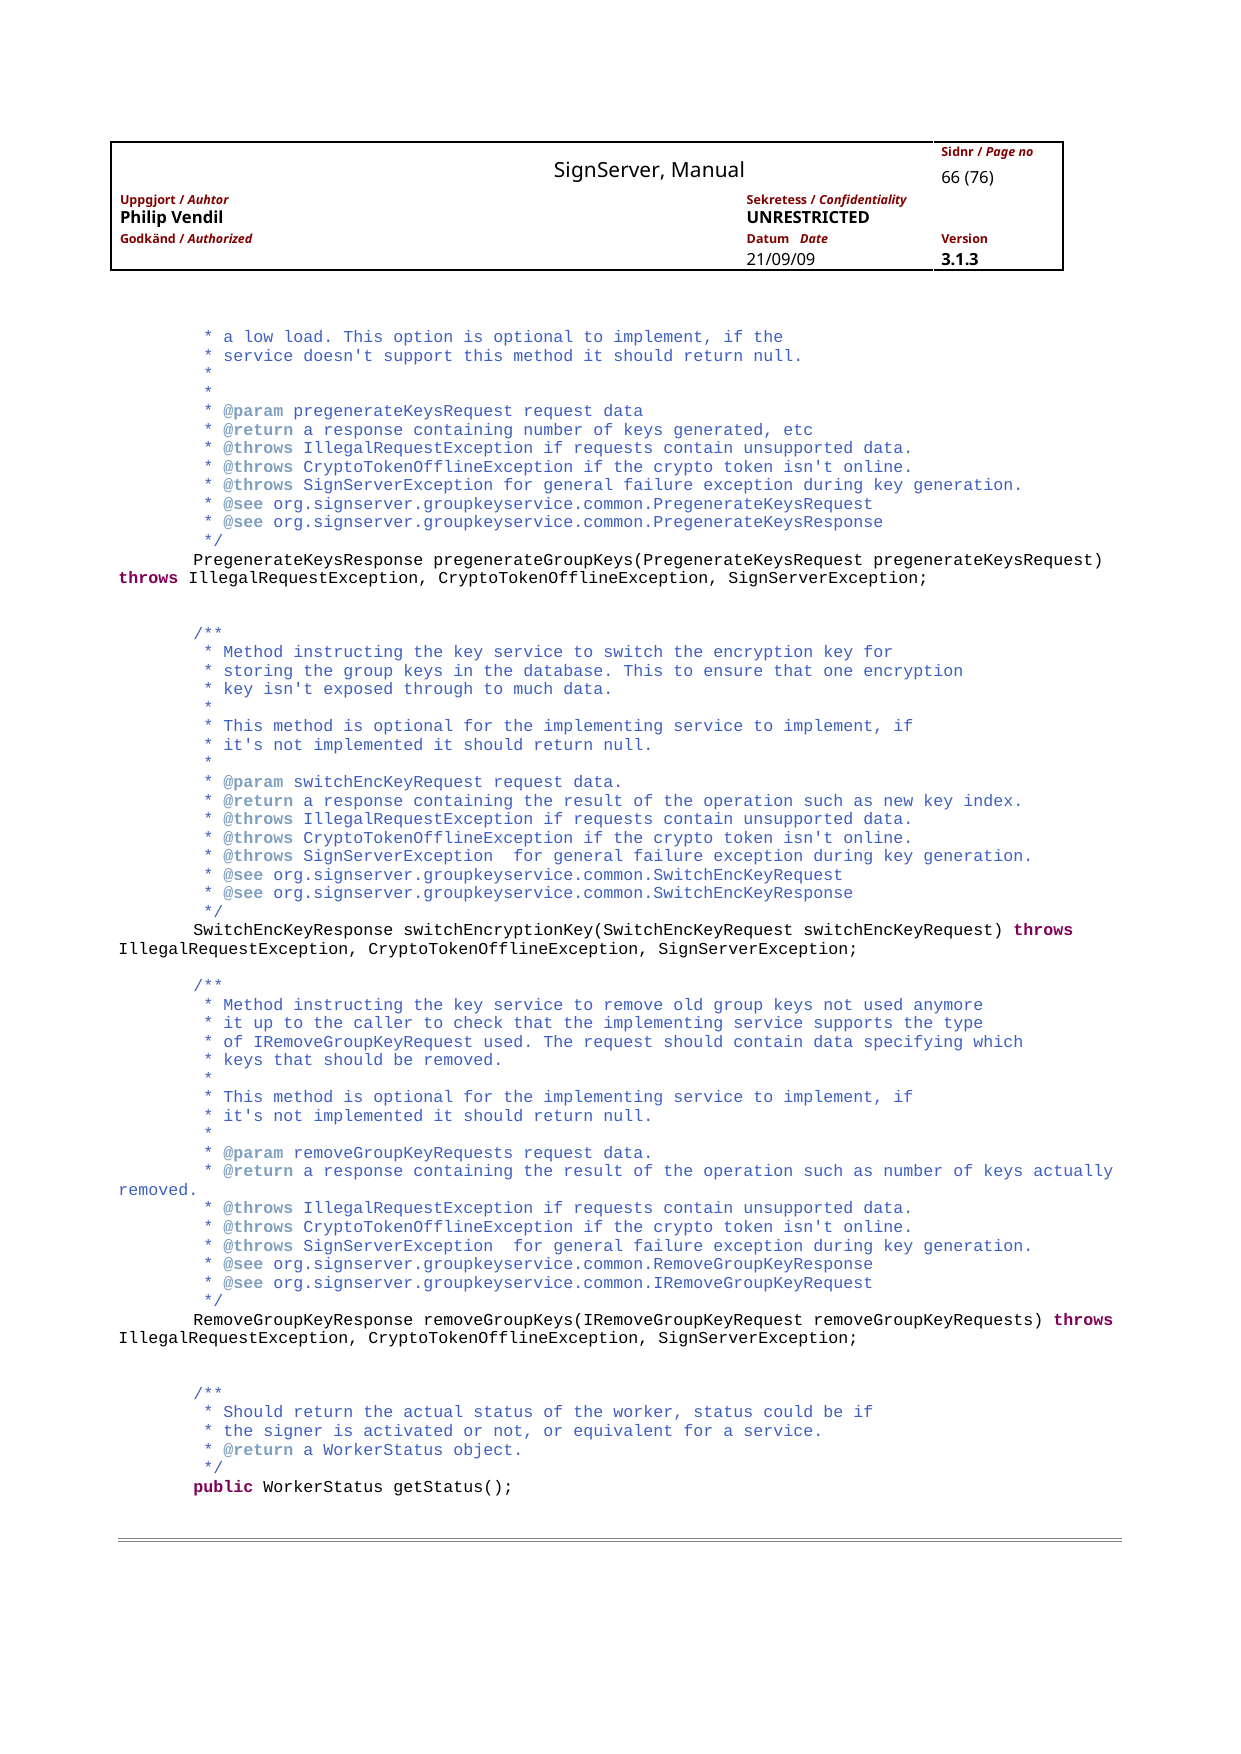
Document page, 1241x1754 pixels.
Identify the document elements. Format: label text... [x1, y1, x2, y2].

text * keys that should be removed. [118, 1052, 1122, 1071]
text */ [118, 904, 1122, 922]
text * @throws SignServerException for general failure exception during key generation. [118, 1237, 1122, 1256]
text * @see org.signserver.groupkeyservice.common.SwitchEncKeyResponse [118, 885, 1122, 904]
text * @see org.signserver.groupkeyservice.common.RemoveGroupKeyResponse [118, 1256, 1122, 1274]
text * the signer is activated or not, or equivalent for a service. [118, 1423, 1122, 1441]
text * @return a WorkerStatus object. [118, 1441, 1122, 1460]
text * @throws CryptoTokenOfflineException if the crypto token isn't online. [118, 829, 1122, 848]
text /** [118, 978, 1122, 996]
text * it up to the caller to check that the implementing service supports the type [118, 1015, 1122, 1033]
text * @see org.signserver.groupkeyservice.common.SwitchEncKeyRequest [118, 867, 1122, 885]
text */ [118, 533, 1122, 551]
text * [118, 700, 1122, 718]
text */ [118, 1293, 1122, 1312]
text * Method instructing the key service to switch the encryption key for [118, 644, 1122, 663]
text * @see org.signserver.groupkeyservice.common.PregenerateKeysRequest [118, 496, 1122, 514]
text * @throws SignServerException for general failure exception during key generation. [118, 848, 1122, 867]
text * @throws CryptoTokenOfflineException if the crypto token isn't online. [118, 1219, 1122, 1237]
text * [118, 384, 1122, 403]
text SwitchEncKeyResponse switchEncryptionKey(SwitchEncKeyRequest switchEncKeyRequest) throws IllegalRequestException, CryptoTokenOfflineException, SignServerException; [118, 922, 1122, 959]
text * it's not implemented it should return null. [118, 737, 1122, 755]
text * it's not implemented it should return null. [118, 1108, 1122, 1126]
text * @throws IllegalRequestException if requests contain unsupported data. [118, 440, 1122, 459]
text * storing the group keys in the database. This to ensure that one encryption [118, 663, 1122, 681]
text * @see org.signserver.groupkeyservice.common.PregenerateKeysResponse [118, 514, 1122, 533]
text * @throws IllegalRequestException if requests contain unsupported data. [118, 1200, 1122, 1219]
text * @throws IllegalRequestException if requests contain unsupported data. [118, 811, 1122, 829]
text /** [118, 626, 1122, 644]
text * a low load. This option is optional to implement, if the [118, 329, 1122, 347]
text * @see org.signserver.groupkeyservice.common.IRemoveGroupKeyRequest [118, 1274, 1122, 1293]
text * of IRemoveGroupKeyRequest used. The request should contain data specifying which [118, 1033, 1122, 1052]
text * Should return the actual status of the worker, status could be if [118, 1404, 1122, 1423]
text RemoveGroupKeyResponse removeGroupKeys(IRemoveGroupKeyRequest removeGroupKeyRequests) throws IllegalRequestException, CryptoTokenOfflineException, SignServerException; [118, 1312, 1122, 1349]
text * @param switchEncKeyRequest request data. [118, 774, 1122, 792]
text * service doesn't support this method it should return null. [118, 347, 1122, 366]
text /** [118, 1386, 1122, 1404]
text PregenerateKeysResponse pregenerateGroupKeys(PregenerateKeysRequest pregenerateKeysRequest) throws IllegalRequestException, CryptoTokenOfflineException, SignServerException; [118, 551, 1122, 588]
text * Method instructing the key service to remove old group keys not used anymore [118, 996, 1122, 1015]
text * This method is optional for the implementing service to implement, if [118, 718, 1122, 737]
text * [118, 755, 1122, 774]
text * @throws SignServerException for general failure exception during key generation. [118, 477, 1122, 496]
text * @return a response containing the result of the operation such as number of keys actually removed. [118, 1163, 1122, 1200]
text * @param removeGroupKeyRequests request data. [118, 1145, 1122, 1163]
text * [118, 1126, 1122, 1145]
text * @return a response containing the result of the operation such as new key index. [118, 792, 1122, 811]
text * @return a response containing number of keys generated, etc [118, 422, 1122, 440]
text * [118, 1071, 1122, 1089]
text */ [118, 1460, 1122, 1478]
text * @throws CryptoTokenOfflineException if the crypto token isn't online. [118, 459, 1122, 477]
text public WorkerStatus getStatus(); [118, 1478, 1122, 1497]
text * @param pregenerateKeysRequest request data [118, 403, 1122, 422]
text * [118, 366, 1122, 384]
text * This method is optional for the implementing service to implement, if [118, 1089, 1122, 1108]
text * key isn't exposed through to much data. [118, 681, 1122, 700]
